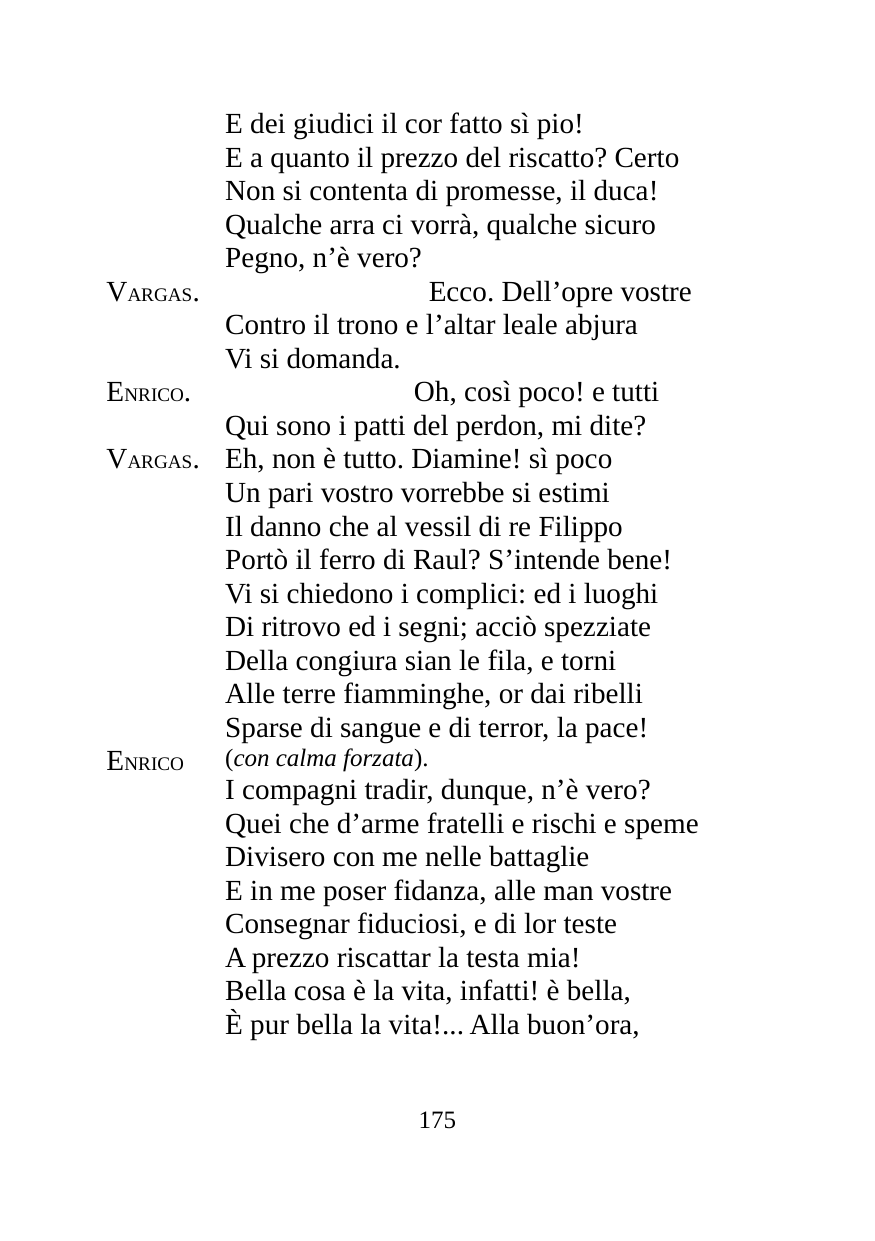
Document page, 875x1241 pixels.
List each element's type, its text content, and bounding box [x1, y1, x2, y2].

table_cell Ecco. Dell’opre vostre Contro il trono e l’altar leale abjura Vi si domanda. [225, 274, 769, 374]
table_cell (con calma forzata). I compagni tradir, dunque, n’è vero? Quei che d’arme fratelli e rischi e speme Divisero con me nelle battaglie E in me poser fidanza, alle man vostre Consegnar fiduciosi, e di lor teste A prezzo riscattar la testa mia! Bella cosa è la vita, infatti! è bella, È pur bella la vita!... Alla buon’ora, [225, 744, 769, 1041]
table_cell Enrico [106, 744, 225, 1041]
table_cell Oh, così poco! e tutti Qui sono i patti del perdon, mi dite? [225, 375, 769, 442]
table_cell Eh, non è tutto. Diamine! sì poco Un pari vostro vorrebbe si estimi Il danno che al vessil di re Filippo Portò il ferro di Raul? S’intende bene! Vi si chiedono i complici: ed i luoghi Di ritrovo ed i segni; acciò spezziate Della congiura sian le fila, e torni Alle terre fiamminghe, or dai ribelli Sparse di sangue e di terror, la pace! [225, 442, 769, 743]
table_cell E dei giudici il cor fatto sì pio! E a quanto il prezzo del riscatto? Certo Non si contenta di promesse, il duca! Qualche arra ci vorrà, qualche sicuro Pegno, n’è vero? [225, 106, 769, 274]
table_cell [106, 106, 225, 274]
table_cell Enrico. [106, 375, 225, 442]
table_cell Vargas. [106, 274, 225, 374]
table_cell Vargas. [106, 442, 225, 743]
